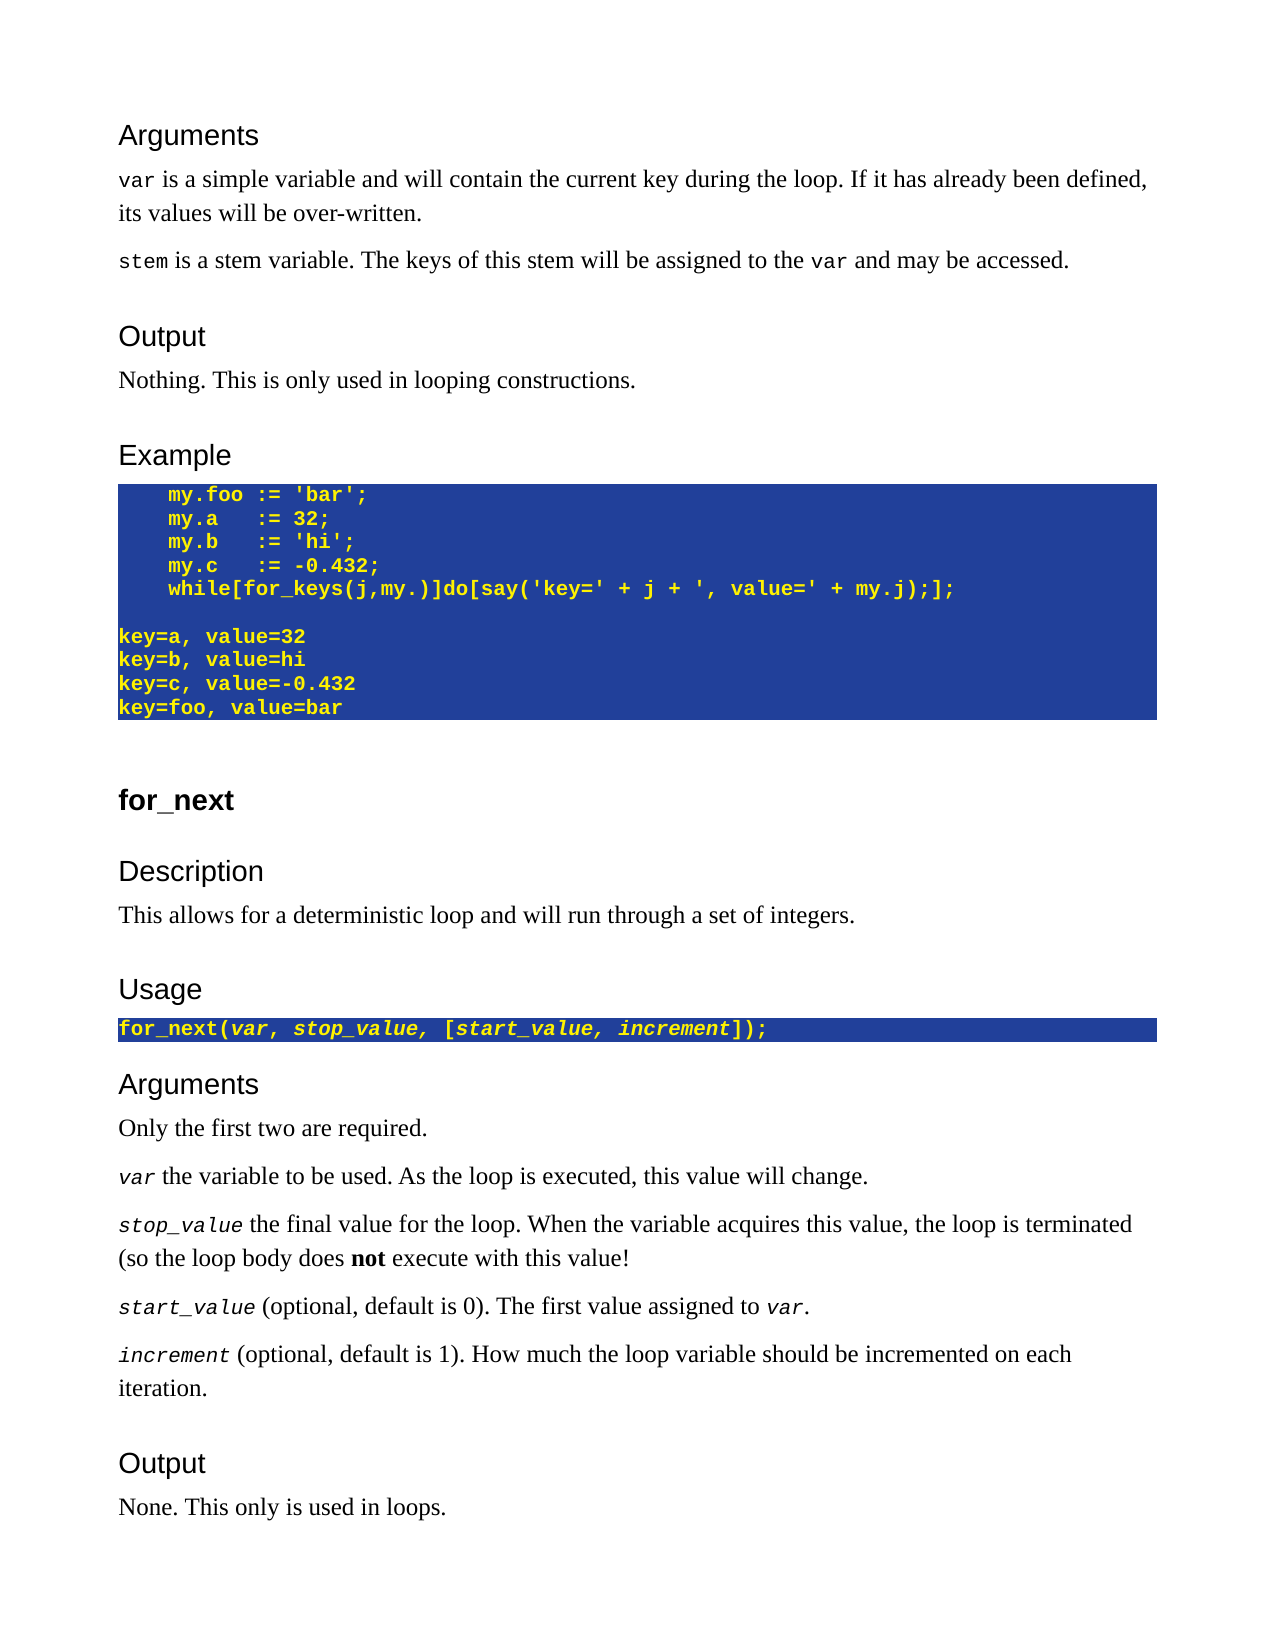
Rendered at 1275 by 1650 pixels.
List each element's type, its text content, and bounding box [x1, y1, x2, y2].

text None. This only is used in loops. [118, 1492, 1157, 1521]
subtitle Arguments [118, 118, 1157, 152]
text stop_value the final value for the loop. When the variable acquires this value, the loop is terminated (so the loop body does not execute with this value! [118, 1209, 1157, 1272]
text for_next(var, stop_value, [start_value, increment]); [118, 1018, 1157, 1042]
text key=foo, value=bar [118, 697, 1157, 720]
text key=b, value=hi [118, 649, 1157, 673]
subtitle for_next [118, 782, 1157, 816]
text while[for_keys(j,my.)]do[say('key=' + j + ', value=' + my.j);]; [118, 578, 1157, 602]
text Only the first two are required. [118, 1113, 1157, 1142]
text my.b := 'hi'; [118, 531, 1157, 555]
subtitle Output [118, 1446, 1157, 1479]
text key=c, value=-0.432 [118, 673, 1157, 697]
text var is a simple variable and will contain the current key during the loop. If it has already been defined, its values will be over-written. [118, 164, 1157, 227]
text stem is a stem variable. The keys of this stem will be assigned to the var and may be accessed. [118, 246, 1157, 275]
text my.c := -0.432; [118, 555, 1157, 578]
subtitle Arguments [118, 1067, 1157, 1101]
subtitle Description [118, 854, 1157, 887]
subtitle Usage [118, 972, 1157, 1006]
text var the variable to be used. As the loop is executed, this value will change. [118, 1161, 1157, 1190]
subtitle Example [118, 438, 1157, 471]
text This allows for a deterministic loop and will run through a set of integers. [118, 900, 1157, 928]
text start_value (optional, default is 0). The first value assigned to var. [118, 1291, 1157, 1320]
text increment (optional, default is 1). How much the loop variable should be incremented on each iteration. [118, 1339, 1157, 1402]
text my.foo := 'bar'; [118, 484, 1157, 507]
text my.a := 32; [118, 507, 1157, 531]
subtitle Output [118, 319, 1157, 353]
text Nothing. This is only used in looping constructions. [118, 365, 1157, 394]
text key=a, value=32 [118, 626, 1157, 649]
